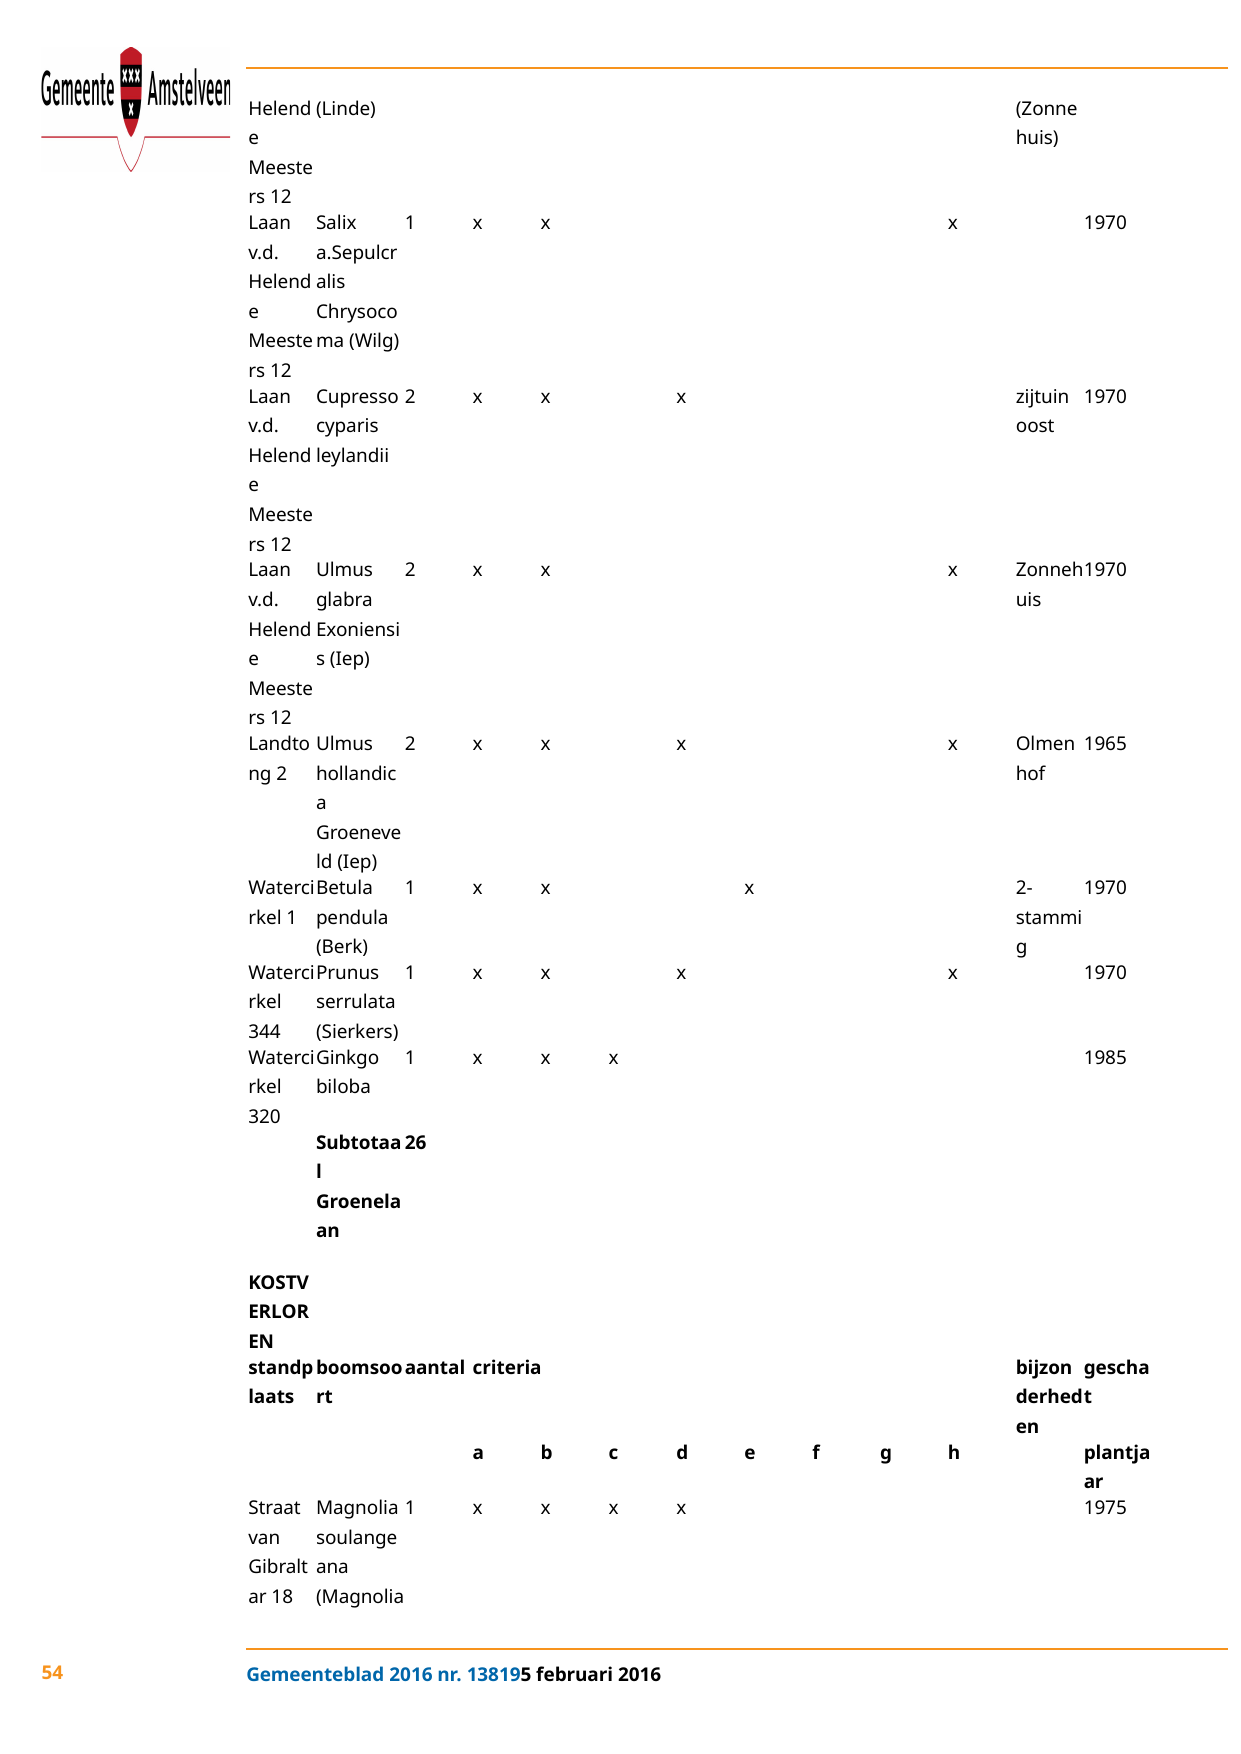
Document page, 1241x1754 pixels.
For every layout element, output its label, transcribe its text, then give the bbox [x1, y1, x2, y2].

table_cell [248, 1244, 316, 1269]
table_cell [948, 1269, 1016, 1354]
table_cell [744, 959, 812, 1044]
table_cell [405, 95, 472, 209]
table_cell [608, 209, 676, 383]
table_cell [316, 1269, 404, 1354]
table_cell Watercirkel 344 [248, 959, 316, 1044]
table_cell [473, 1269, 540, 1354]
table_cell [473, 1244, 540, 1269]
table_cell [880, 1494, 948, 1609]
table_cell boomsoort [316, 1354, 404, 1439]
table_cell 2 [405, 730, 472, 874]
table_cell 26 [405, 1129, 472, 1243]
table_cell (Zonnehuis) [1016, 95, 1083, 209]
table_cell [880, 383, 948, 557]
table_cell x [540, 959, 608, 1044]
table_cell x [948, 730, 1016, 874]
table_cell [1084, 95, 1152, 209]
table_cell geschat [1084, 1354, 1152, 1439]
table_cell [405, 1439, 472, 1494]
table_cell [1016, 1244, 1083, 1269]
table_cell standplaats [248, 1354, 316, 1439]
table_cell [676, 1044, 744, 1129]
table_cell [812, 1044, 880, 1129]
table_cell [812, 95, 880, 209]
table_cell [744, 1269, 812, 1354]
table_cell [948, 1244, 1016, 1269]
table_cell Laan v.d. Helende Meesters 12 [248, 383, 316, 557]
table_cell x [948, 209, 1016, 383]
table_cell [316, 1244, 404, 1269]
table_cell [608, 1244, 676, 1269]
table_cell Subtotaal Groenelaan [316, 1129, 404, 1243]
table_cell [880, 95, 948, 209]
table_cell h [948, 1439, 1016, 1494]
table_cell Straat van Gibraltar 18 [248, 1494, 316, 1609]
table_cell [812, 959, 880, 1044]
table_cell [880, 1129, 948, 1243]
table_cell [880, 730, 948, 874]
table_cell [880, 1044, 948, 1129]
table_cell x [948, 557, 1016, 730]
table_cell [1084, 1129, 1152, 1243]
table_cell x [676, 959, 744, 1044]
table_cell 1970 [1084, 383, 1152, 557]
table_cell plantjaar [1084, 1439, 1152, 1494]
table_cell [608, 1269, 676, 1354]
table_cell [812, 730, 880, 874]
table_cell [608, 95, 676, 209]
table_cell g [880, 1439, 948, 1494]
table_cell [608, 557, 676, 730]
table_cell x [473, 730, 540, 874]
table_cell [1016, 1439, 1083, 1494]
table_cell zijtuin oost [1016, 383, 1083, 557]
table_cell Cupressocyparis leylandii [316, 383, 404, 557]
table_cell Watercirkel 1 [248, 874, 316, 959]
table_cell x [540, 209, 608, 383]
table_cell [744, 1129, 812, 1243]
table_cell [812, 383, 880, 557]
table_cell x [744, 874, 812, 959]
table_cell [812, 1244, 880, 1269]
table_cell Ginkgo biloba [316, 1044, 404, 1129]
table_cell x [473, 959, 540, 1044]
table_cell x [473, 383, 540, 557]
table_cell [744, 1244, 812, 1269]
table_cell [744, 95, 812, 209]
table_cell [948, 1494, 1016, 1609]
table_cell [676, 874, 744, 959]
table_cell x [473, 557, 540, 730]
table_cell 1970 [1084, 209, 1152, 383]
table_cell [880, 874, 948, 959]
table_cell [948, 874, 1016, 959]
table_cell [608, 874, 676, 959]
table_cell Laan v.d. Helende Meesters 12 [248, 209, 316, 383]
table_cell c [608, 1439, 676, 1494]
table_cell [473, 95, 540, 209]
table_cell [608, 730, 676, 874]
table_cell [948, 1129, 1016, 1243]
table_cell x [676, 383, 744, 557]
table_cell [540, 1129, 608, 1243]
table_cell x [676, 730, 744, 874]
table_cell [812, 1129, 880, 1243]
table_cell 1970 [1084, 959, 1152, 1044]
table_cell 1 [405, 874, 472, 959]
table_cell Ulmus glabra Exoniensis (Iep) [316, 557, 404, 730]
table_cell [248, 1129, 316, 1243]
table_cell x [540, 1044, 608, 1129]
table_cell [744, 1044, 812, 1129]
table_cell 1975 [1084, 1494, 1152, 1609]
table_cell 1 [405, 209, 472, 383]
table_cell 2 [405, 557, 472, 730]
table_cell Landtong 2 [248, 730, 316, 874]
table_cell Ulmus hollandica Groeneveld (Iep) [316, 730, 404, 874]
table_cell criteria [473, 1354, 1016, 1439]
table_cell x [473, 209, 540, 383]
table_cell Betula pendula (Berk) [316, 874, 404, 959]
table_cell [676, 95, 744, 209]
table_cell 1985 [1084, 1044, 1152, 1129]
table_cell x [540, 874, 608, 959]
table_cell [880, 209, 948, 383]
table_cell [744, 730, 812, 874]
table_cell 1970 [1084, 874, 1152, 959]
table_cell Prunus serrulata (Sierkers) [316, 959, 404, 1044]
picture [41, 47, 231, 172]
table_cell [948, 383, 1016, 557]
table_cell 1 [405, 959, 472, 1044]
table_cell [1084, 1269, 1152, 1354]
table_cell [540, 95, 608, 209]
table_cell [608, 959, 676, 1044]
table_cell [880, 959, 948, 1044]
table_cell Zonnehuis [1016, 557, 1083, 730]
table_cell e [744, 1439, 812, 1494]
table_cell x [473, 1494, 540, 1609]
table_cell [1084, 1244, 1152, 1269]
table_cell d [676, 1439, 744, 1494]
table_cell [405, 1244, 472, 1269]
table_cell Helende Meesters 12 [248, 95, 316, 209]
table_cell [744, 209, 812, 383]
table_cell x [540, 557, 608, 730]
table_cell [812, 557, 880, 730]
table_cell b [540, 1439, 608, 1494]
table_cell [744, 1494, 812, 1609]
table_cell 1 [405, 1494, 472, 1609]
table_cell [540, 1269, 608, 1354]
table_cell [812, 1269, 880, 1354]
table_cell [948, 1044, 1016, 1129]
table_cell [540, 1244, 608, 1269]
table_cell x [676, 1494, 744, 1609]
table_cell 1 [405, 1044, 472, 1129]
table_cell [608, 1129, 676, 1243]
table_cell [676, 209, 744, 383]
table_cell x [948, 959, 1016, 1044]
table_cell [812, 209, 880, 383]
table_cell 1965 [1084, 730, 1152, 874]
table_cell x [540, 383, 608, 557]
table_cell [248, 1439, 316, 1494]
table_cell f [812, 1439, 880, 1494]
table_cell [676, 557, 744, 730]
table_cell [405, 1269, 472, 1354]
table_cell [1016, 1129, 1083, 1243]
table_cell [1016, 1269, 1083, 1354]
table_cell Magnolia soulangeana (Magnolia [316, 1494, 404, 1609]
table_cell [1016, 959, 1083, 1044]
table_cell [880, 1269, 948, 1354]
table_cell [812, 874, 880, 959]
table_cell a [473, 1439, 540, 1494]
table_cell (Linde) [316, 95, 404, 209]
table_cell x [608, 1044, 676, 1129]
table_cell x [540, 1494, 608, 1609]
table_cell [316, 1439, 404, 1494]
table_cell aantal [405, 1354, 472, 1439]
table_cell bijzonderheden [1016, 1354, 1083, 1439]
table_cell 2-stammig [1016, 874, 1083, 959]
table_cell [1016, 1494, 1083, 1609]
table_cell x [540, 730, 608, 874]
table_cell [473, 1129, 540, 1243]
table_cell x [608, 1494, 676, 1609]
table_cell [812, 1494, 880, 1609]
table_cell Laan v.d. Helende Meesters 12 [248, 557, 316, 730]
table_cell [676, 1244, 744, 1269]
table_cell 2 [405, 383, 472, 557]
table_cell [1016, 1044, 1083, 1129]
table_cell [676, 1269, 744, 1354]
table_cell [948, 95, 1016, 209]
table_cell x [473, 874, 540, 959]
table_cell [880, 1244, 948, 1269]
table_cell [1016, 209, 1083, 383]
table_cell [744, 383, 812, 557]
table_cell [676, 1129, 744, 1243]
table_cell Olmenhof [1016, 730, 1083, 874]
table_cell KOSTVERLOREN [248, 1269, 316, 1354]
table_cell Salix a.Sepulcralis Chrysocoma (Wilg) [316, 209, 404, 383]
table_cell Watercirkel 320 [248, 1044, 316, 1129]
table_cell [880, 557, 948, 730]
table_cell [608, 383, 676, 557]
table_cell x [473, 1044, 540, 1129]
table_cell [744, 557, 812, 730]
table_cell 1970 [1084, 557, 1152, 730]
